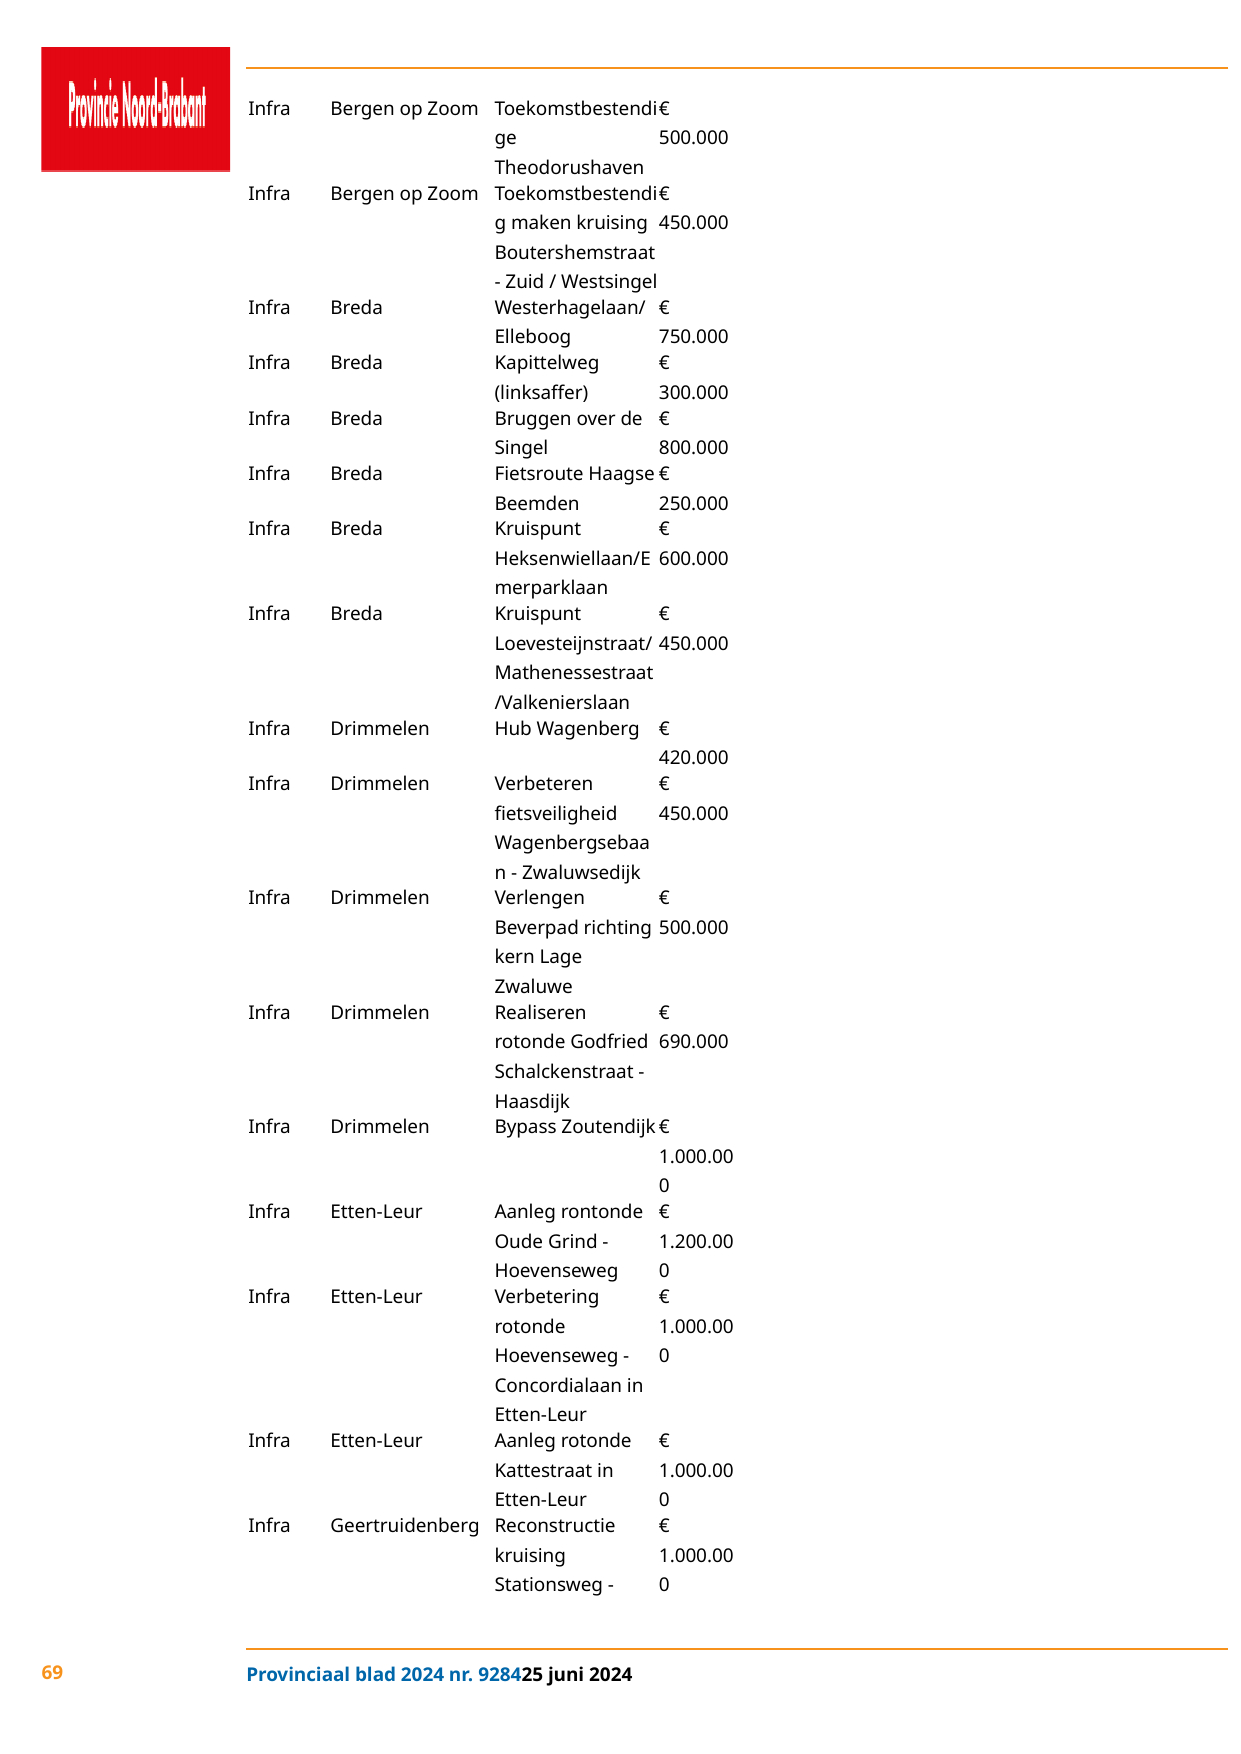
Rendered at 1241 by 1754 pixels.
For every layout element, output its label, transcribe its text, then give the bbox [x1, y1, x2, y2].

table_cell € 1.000.000 [659, 1428, 741, 1512]
table_cell Infra [248, 515, 330, 600]
table_cell Reconstructie kruising Stationsweg [494, 1512, 659, 1597]
table_cell [1069, 885, 1152, 999]
table_cell [1069, 515, 1152, 600]
table_cell € 1.000.000 [659, 1283, 741, 1427]
table_cell [823, 460, 987, 515]
table_cell [1069, 600, 1152, 715]
table_cell Realiseren rotonde Godfried Schalckenstraat - Haasdijk [494, 999, 659, 1113]
table_cell Bergen op Zoom [330, 95, 494, 180]
table_cell Breda [330, 460, 494, 515]
table_cell € 450.000 [659, 180, 741, 294]
table_cell € 600.000 [659, 515, 741, 600]
table_cell [987, 460, 1069, 515]
table_cell [741, 405, 823, 460]
table_cell Infra [248, 405, 330, 460]
picture [41, 47, 231, 172]
table_cell € 800.000 [659, 405, 741, 460]
table_cell [987, 885, 1069, 999]
table_cell Aanleg rontonde Oude Grind - Hoevenseweg [494, 1199, 659, 1283]
table_cell [987, 515, 1069, 600]
table_cell [1069, 180, 1152, 294]
table_cell [741, 515, 823, 600]
table_cell Bypass Zoutendijk [494, 1114, 659, 1198]
table_cell [1069, 1283, 1152, 1427]
table_cell [741, 95, 823, 180]
table_cell Bergen op Zoom [330, 180, 494, 294]
table_cell [741, 350, 823, 405]
table_cell [987, 95, 1069, 180]
table_cell [1069, 715, 1152, 770]
table_cell [741, 1428, 823, 1512]
table_cell [741, 715, 823, 770]
table_cell [741, 1199, 823, 1283]
table_cell Toekomstbestendig maken kruising Boutershemstraat - Zuid / Westsingel [494, 180, 659, 294]
table_cell Kapittelweg (linksaffer) [494, 350, 659, 405]
table_cell [1069, 460, 1152, 515]
table_cell € 450.000 [659, 600, 741, 715]
table_cell € 1.200.000 [659, 1199, 741, 1283]
table_cell [987, 294, 1069, 349]
table_cell [987, 600, 1069, 715]
table_cell [1069, 350, 1152, 405]
table_cell [1069, 1512, 1152, 1597]
table_cell € 420.000 [659, 715, 741, 770]
table_cell [823, 294, 987, 349]
table_cell [823, 1114, 987, 1198]
table_cell Etten-Leur [330, 1199, 494, 1283]
table_cell [1069, 95, 1152, 180]
table_cell Fietsroute Haagse Beemden [494, 460, 659, 515]
table_cell [823, 180, 987, 294]
table_cell [823, 95, 987, 180]
table_cell Aanleg rotonde Kattestraat in Etten-Leur [494, 1428, 659, 1512]
table_cell Infra [248, 350, 330, 405]
table_cell Infra [248, 460, 330, 515]
table_cell Verbetering rotonde Hoevenseweg - Concordialaan in Etten-Leur [494, 1283, 659, 1427]
table_cell [823, 999, 987, 1113]
table_cell Westerhagelaan/Elleboog [494, 294, 659, 349]
table_cell Infra [248, 1428, 330, 1512]
table_cell Breda [330, 600, 494, 715]
table_cell Kruispunt Heksenwiellaan/Emerparklaan [494, 515, 659, 600]
table_cell [741, 1114, 823, 1198]
table_cell [987, 1114, 1069, 1198]
table_cell € 300.000 [659, 350, 741, 405]
table_cell [741, 600, 823, 715]
table_cell [987, 1283, 1069, 1427]
table_cell [1069, 294, 1152, 349]
table_cell Breda [330, 350, 494, 405]
table_cell [1069, 1428, 1152, 1512]
table_cell Infra [248, 180, 330, 294]
table_cell Infra [248, 770, 330, 884]
table_cell [741, 460, 823, 515]
table_cell € 500.000 [659, 95, 741, 180]
table_cell Breda [330, 294, 494, 349]
table_cell [823, 515, 987, 600]
table_cell [741, 885, 823, 999]
table_cell [741, 770, 823, 884]
table_cell [987, 1512, 1069, 1597]
table_cell [823, 1199, 987, 1283]
table_cell [823, 1512, 987, 1597]
table_cell [987, 999, 1069, 1113]
table_cell [741, 999, 823, 1113]
table_cell € 450.000 [659, 770, 741, 884]
table_cell Infra [248, 1199, 330, 1283]
table_cell [823, 885, 987, 999]
table_cell Geertruidenberg [330, 1512, 494, 1597]
table_cell Infra [248, 715, 330, 770]
table_cell € 690.000 [659, 999, 741, 1113]
table_cell Infra [248, 1512, 330, 1597]
table_cell [823, 1428, 987, 1512]
table_cell Infra [248, 885, 330, 999]
table_cell [987, 180, 1069, 294]
table_cell € 750.000 [659, 294, 741, 349]
table_cell € 250.000 [659, 460, 741, 515]
table_cell € 500.000 [659, 885, 741, 999]
table_cell Drimmelen [330, 715, 494, 770]
table_cell [1069, 1199, 1152, 1283]
table_cell Toekomstbestendige Theodorushaven [494, 95, 659, 180]
table_cell [823, 350, 987, 405]
table_cell Drimmelen [330, 1114, 494, 1198]
table_cell Infra [248, 600, 330, 715]
table_cell Infra [248, 294, 330, 349]
table_cell [823, 405, 987, 460]
table_cell Etten-Leur [330, 1283, 494, 1427]
table_cell [741, 1512, 823, 1597]
table_cell [1069, 405, 1152, 460]
table_cell Hub Wagenberg [494, 715, 659, 770]
table_cell [823, 1283, 987, 1427]
table_cell [987, 350, 1069, 405]
table_cell [1069, 1114, 1152, 1198]
table_cell Infra [248, 999, 330, 1113]
table_cell Kruispunt Loevesteijnstraat/Mathenessestraat/Valkenierslaan [494, 600, 659, 715]
table_cell [823, 715, 987, 770]
table_cell Infra [248, 95, 330, 180]
table_cell [1069, 770, 1152, 884]
table_cell Drimmelen [330, 999, 494, 1113]
table_cell Verlengen Beverpad richting kern Lage Zwaluwe [494, 885, 659, 999]
table_cell € 1.000.000 [659, 1512, 741, 1597]
table_cell [987, 405, 1069, 460]
table_cell Verbeteren fietsveiligheid Wagenbergsebaan - Zwaluwsedijk [494, 770, 659, 884]
table_cell Infra [248, 1283, 330, 1427]
table_cell [741, 1283, 823, 1427]
table_cell [741, 180, 823, 294]
table_cell Bruggen over de Singel [494, 405, 659, 460]
table_cell [987, 1428, 1069, 1512]
table_cell € 1.000.000 [659, 1114, 741, 1198]
table_cell [823, 770, 987, 884]
table_cell [987, 715, 1069, 770]
table_cell [1069, 999, 1152, 1113]
table_cell Breda [330, 405, 494, 460]
table_cell [987, 1199, 1069, 1283]
table_cell [823, 600, 987, 715]
table_cell Etten-Leur [330, 1428, 494, 1512]
table_cell Drimmelen [330, 770, 494, 884]
table_cell [741, 294, 823, 349]
table_cell Breda [330, 515, 494, 600]
table_cell Drimmelen [330, 885, 494, 999]
table_cell Infra [248, 1114, 330, 1198]
table_cell [987, 770, 1069, 884]
